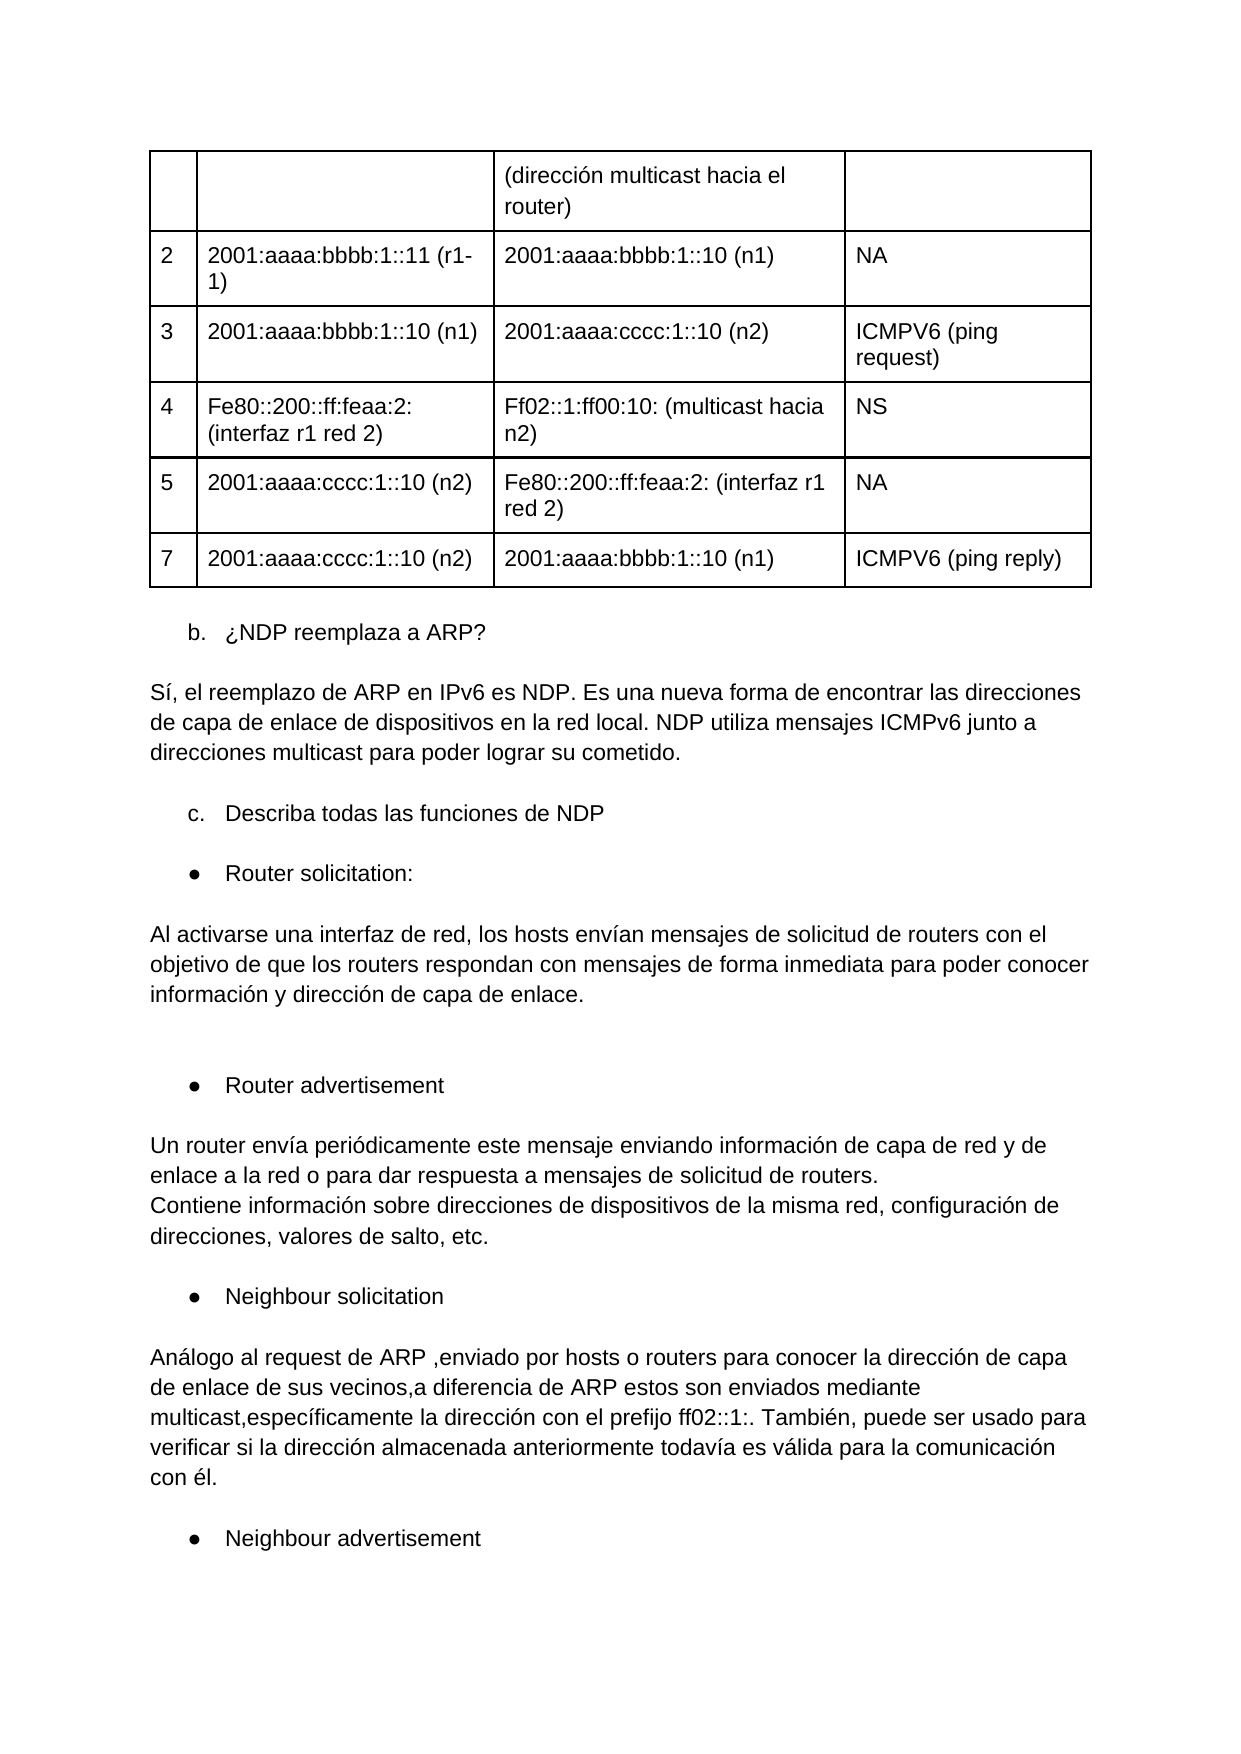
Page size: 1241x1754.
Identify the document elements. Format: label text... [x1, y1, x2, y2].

table_cell [846, 152, 1090, 229]
table_cell NA [846, 232, 1090, 305]
table_cell 2001:aaaa:cccc:1::10 (n2) [198, 534, 493, 586]
table_cell NS [846, 383, 1090, 456]
table_cell 2001:aaaa:bbbb:1::10 (n1) [495, 534, 844, 586]
table_cell 2 [151, 232, 196, 305]
list ¿NDP reemplaza a ARP? [187, 618, 1090, 645]
text Sí, el reemplazo de ARP en IPv6 es NDP. Es una nueva forma de encontrar las direcciones de capa de enlace de dispositivos en la red local. NDP utiliza mensajes ICMPv6 junto a direcciones multicast para poder lograr su cometido. [150, 679, 1090, 766]
table_cell Fe80::200::ff:feaa:2: (interfaz r1 red 2) [495, 459, 844, 532]
list Neighbour advertisement [187, 1525, 1090, 1551]
table_cell 4 [151, 383, 196, 456]
table_cell 5 [151, 459, 196, 532]
table_cell Fe80::200::ff:feaa:2: (interfaz r1 red 2) [198, 383, 493, 456]
text Al activarse una interfaz de red, los hosts envían mensajes de solicitud de routers con el objetivo de que los routers respondan con mensajes de forma inmediata para poder conocer información y dirección de capa de enlace. [150, 921, 1090, 1007]
table_cell ICMPV6 (ping reply) [846, 534, 1090, 586]
table_cell ICMPV6 (ping request) [846, 307, 1090, 381]
table_cell 2001:aaaa:bbbb:1::10 (n1) [495, 232, 844, 305]
list Neighbour solicitation [187, 1283, 1090, 1309]
text Un router envía periódicamente este mensaje enviando información de capa de red y de enlace a la red o para dar respuesta a mensajes de solicitud de routers. [150, 1132, 1090, 1188]
list Router solicitation: [187, 860, 1090, 886]
table_cell [151, 152, 196, 229]
list Describa todas las funciones de NDP [187, 800, 1090, 826]
table_cell (dirección multicast hacia el router) [495, 152, 844, 229]
table_cell 7 [151, 534, 196, 586]
text Análogo al request de ARP ,enviado por hosts o routers para conocer la dirección de capa de enlace de sus vecinos,a diferencia de ARP estos son enviados mediante multicast,específicamente la dirección con el prefijo ff02::1:. También, puede ser usado para verificar si la dirección almacenada anteriormente todavía es válida para la comunicación con él. [150, 1343, 1090, 1491]
text Contiene información sobre direcciones de dispositivos de la misma red, configuración de direcciones, valores de salto, etc. [150, 1192, 1090, 1249]
table_cell NA [846, 459, 1090, 532]
table_cell Ff02::1:ff00:10: (multicast hacia n2) [495, 383, 844, 456]
table_cell 2001:aaaa:cccc:1::10 (n2) [198, 459, 493, 532]
table_cell 2001:aaaa:bbbb:1::10 (n1) [198, 307, 493, 381]
table_cell 2001:aaaa:cccc:1::10 (n2) [495, 307, 844, 381]
list Router advertisement [187, 1072, 1090, 1098]
table_cell 2001:aaaa:bbbb:1::11 (r1-1) [198, 232, 493, 305]
table_cell [198, 152, 493, 229]
table_cell 3 [151, 307, 196, 381]
